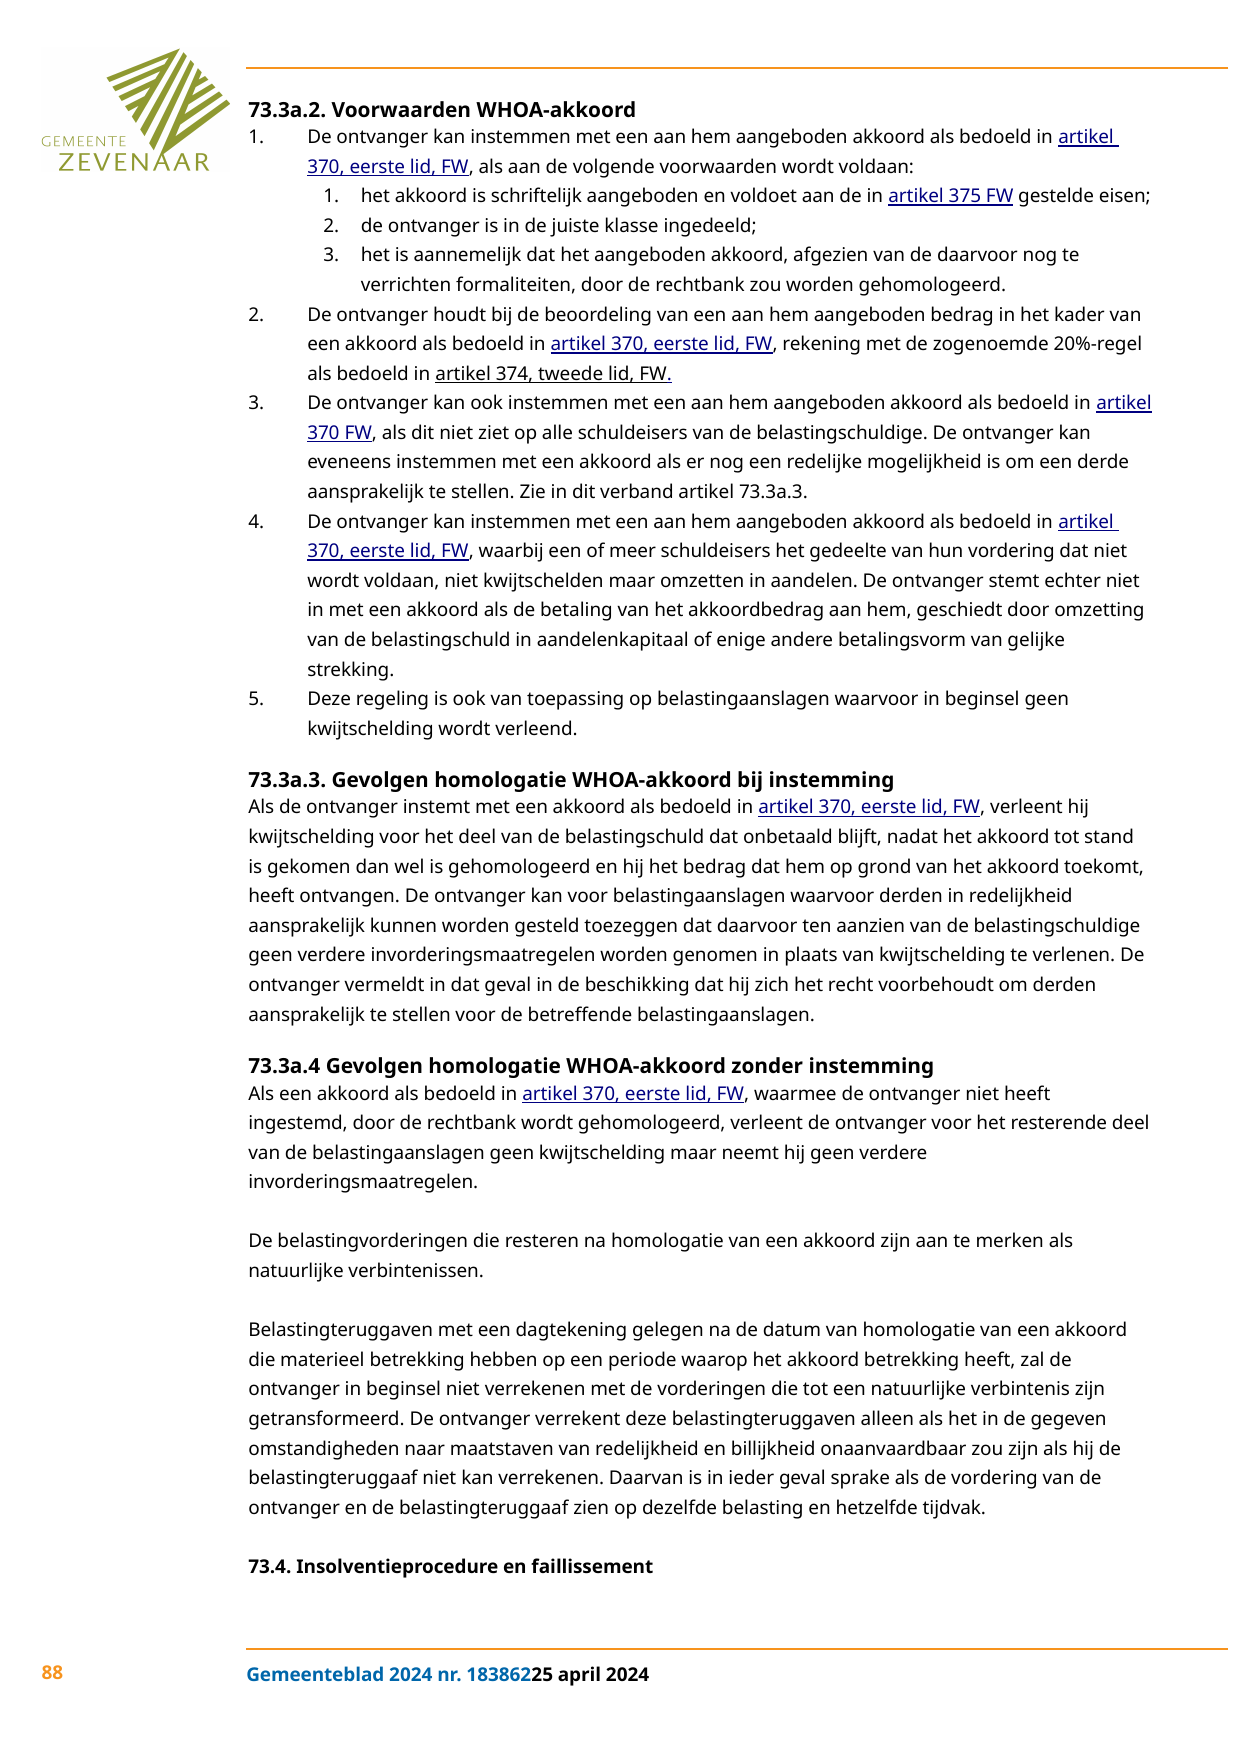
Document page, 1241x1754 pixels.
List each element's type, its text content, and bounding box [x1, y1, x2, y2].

text De belastingvorderingen die resteren na homologatie van een akkoord zijn aan te merken als natuurlijke verbintenissen. [248, 1228, 1152, 1283]
list het is aannemelijk dat het aangeboden akkoord, afgezien van de daarvoor nog te verrichten formaliteiten, door de rechtbank zou worden gehomologeerd. [323, 242, 1152, 297]
list Deze regeling is ook van toepassing op belastingaanslagen waarvoor in beginsel geen kwijtschelding wordt verleend. [248, 685, 1152, 741]
text 73.3a.3. Gevolgen homologatie WHOA-akkoord bij instemming [248, 765, 1152, 794]
list De ontvanger kan instemmen met een aan hem aangeboden akkoord als bedoeld in artikel 370, eerste lid, FW, als aan de volgende voorwaarden wordt voldaan: [248, 123, 1152, 178]
text Als de ontvanger instemt met een akkoord als bedoeld in artikel 370, eerste lid, FW, verleent hij kwijtschelding voor het deel van de belastingschuld dat onbetaald blijft, nadat het akkoord tot stand is gekomen dan wel is gehomologeerd en hij het bedrag dat hem op grond van het akkoord toekomt, heeft ontvangen. De ontvanger kan voor belastingaanslagen waarvoor derden in redelijkheid aansprakelijk kunnen worden gesteld toezeggen dat daarvoor ten aanzien van de belastingschuldige geen verdere invorderingsmaatregelen worden genomen in plaats van kwijtschelding te verlenen. De ontvanger vermeldt in dat geval in de beschikking dat hij zich het recht voorbehoudt om derden aansprakelijk te stellen voor de betreffende belastingaanslagen. [248, 794, 1152, 1027]
text 73.3a.4 Gevolgen homologatie WHOA-akkoord zonder instemming [248, 1051, 1152, 1080]
text Als een akkoord als bedoeld in artikel 370, eerste lid, FW, waarmee de ontvanger niet heeft ingestemd, door de rechtbank wordt gehomologeerd, verleent de ontvanger voor het resterende deel van de belastingaanslagen geen kwijtschelding maar neemt hij geen verdere invorderingsmaatregelen. [248, 1080, 1152, 1194]
text 73.4. Insolventieprocedure en faillissement [248, 1553, 1152, 1579]
text Belastingteruggaven met een dagtekening gelegen na de datum van homologatie van een akkoord die materieel betrekking hebben op een periode waarop het akkoord betrekking heeft, zal de ontvanger in beginsel niet verrekenen met de vorderingen die tot een natuurlijke verbintenis zijn getransformeerd. De ontvanger verrekent deze belastingteruggaven alleen als het in de gegeven omstandigheden naar maatstaven van redelijkheid en billijkheid onaanvaardbaar zou zijn als hij de belastingteruggaaf niet kan verrekenen. Daarvan is in ieder geval sprake als de vordering van de ontvanger en de belastingteruggaaf zien op dezelfde belasting en hetzelfde tijdvak. [248, 1316, 1152, 1519]
picture [41, 47, 231, 172]
list De ontvanger kan instemmen met een aan hem aangeboden akkoord als bedoeld in artikel 370, eerste lid, FW, waarbij een of meer schuldeisers het gedeelte van hun vordering dat niet wordt voldaan, niet kwijtschelden maar omzetten in aandelen. De ontvanger stemt echter niet in met een akkoord als de betaling van het akkoordbedrag aan hem, geschiedt door omzetting van de belastingschuld in aandelenkapitaal of enige andere betalingsvorm van gelijke strekking. [248, 508, 1152, 681]
text 73.3a.2. Voorwaarden WHOA-akkoord [248, 95, 1152, 123]
list de ontvanger is in de juiste klasse ingedeeld; [323, 212, 1152, 238]
list De ontvanger kan ook instemmen met een aan hem aangeboden akkoord als bedoeld in artikel 370 FW, als dit niet ziet op alle schuldeisers van de belastingschuldige. De ontvanger kan eveneens instemmen met een akkoord als er nog een redelijke mogelijkheid is om een derde aansprakelijk te stellen. Zie in dit verband artikel 73.3a.3. [248, 389, 1152, 504]
list het akkoord is schriftelijk aangeboden en voldoet aan de in artikel 375 FW gestelde eisen; [323, 182, 1152, 208]
list De ontvanger houdt bij de beoordeling van een aan hem aangeboden bedrag in het kader van een akkoord als bedoeld in artikel 370, eerste lid, FW, rekening met de zogenoemde 20%-regel als bedoeld in artikel 374, tweede lid, FW. [248, 301, 1152, 386]
